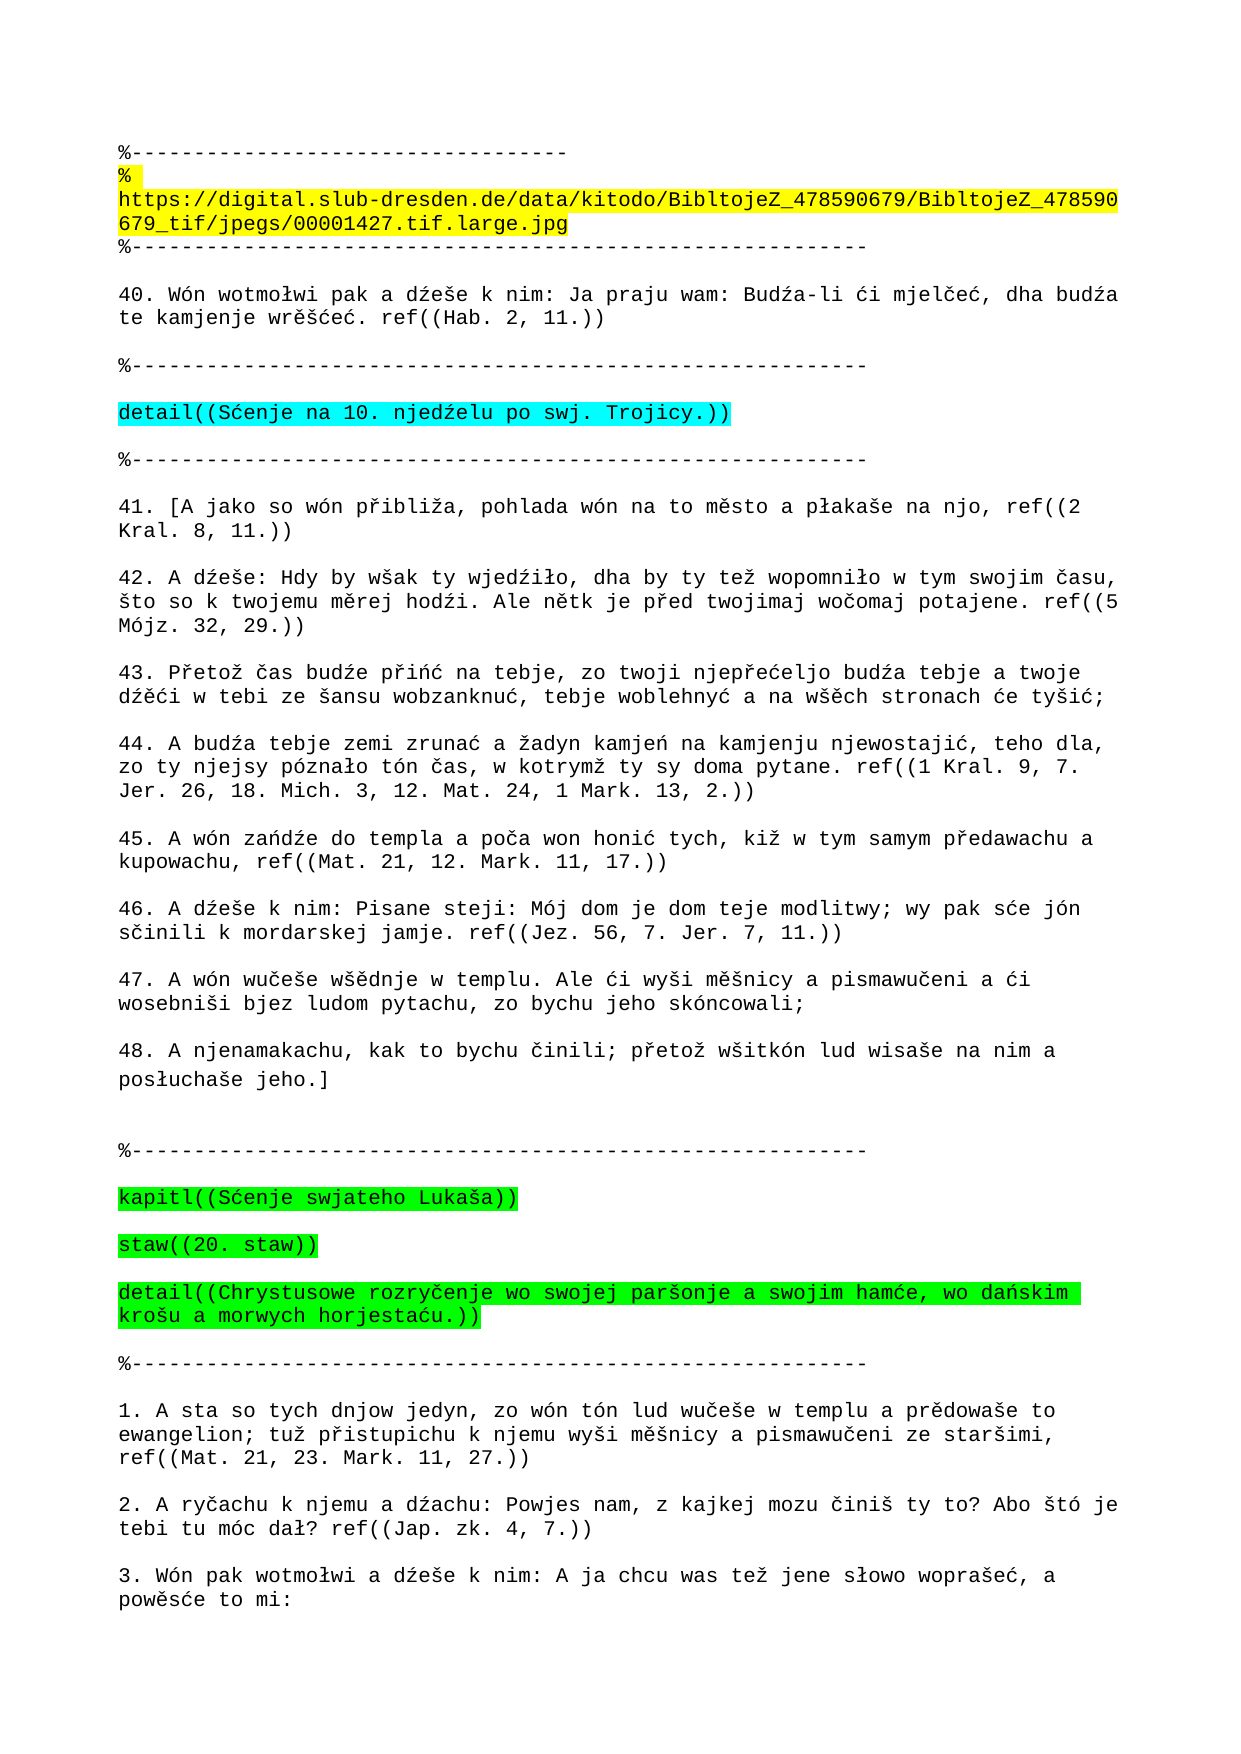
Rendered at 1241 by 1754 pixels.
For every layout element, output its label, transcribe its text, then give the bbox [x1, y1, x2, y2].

text % https://digital.slub-dresden.de/data/kitodo/BibltojeZ_478590679/BibltojeZ_478590679_tif/jpegs/00001427.tif.large.jpg [118, 165, 1122, 236]
text %----------------------------------------------------------- [118, 1353, 1122, 1376]
text kapitl((Sćenje swjateho Lukaša)) [118, 1187, 1122, 1211]
text 42. A dźeše: Hdy by wšak ty wjedźiło, dha by ty tež wopomniło w tym swojim času, što so k twojemu měrej hodźi. Ale nětk je před twojimaj wočomaj potajene. ref((5 Mójz. 32, 29.)) [118, 567, 1122, 638]
text detail((Chrystusowe rozryčenje wo swojej paršonje a swojim hamće, wo dańskim krošu a morwych horjestaću.)) [118, 1282, 1122, 1329]
text 40. Wón wotmołwi pak a dźeše k nim: Ja praju wam: Budźa-li ći mjelčeć, dha budźa te kamjenje wrěšćeć. ref((Hab. 2, 11.)) [118, 284, 1122, 331]
text 2. A ryčachu k njemu a dźachu: Powjes nam, z kajkej mozu činiš ty to? Abo štó je tebi tu móc dał? ref((Jap. zk. 4, 7.)) [118, 1494, 1122, 1542]
text %----------------------------------- [118, 142, 1122, 165]
text 45. A wón zańdźe do templa a poča won honić tych, kiž w tym samym předawachu a kupowachu, ref((Mat. 21, 12. Mark. 11, 17.)) [118, 827, 1122, 875]
text 47. A wón wučeše wšědnje w templu. Ale ći wyši měšnicy a pismawučeni a ći wosebniši bjez ludom pytachu, zo bychu jeho skóncowali; [118, 969, 1122, 1017]
text 43. Přetož čas budźe přińć na tebje, zo twoji njepřećeljo budźa tebje a twoje dźěći w tebi ze šansu wobzanknuć, tebje woblehnyć a na wšěch stronach će tyšić; [118, 662, 1122, 709]
text 46. A dźeše k nim: Pisane steji: Mój dom je dom teje modlitwy; wy pak sće jón sčinili k mordarskej jamje. ref((Jez. 56, 7. Jer. 7, 11.)) [118, 898, 1122, 946]
text 48. A njenamakachu, kak to bychu činili; přetož wšitkón lud wisaše na nim a posłuchaše jeho.] [118, 1040, 1122, 1092]
text 41. [A jako so wón přibliža, pohlada wón na to město a płakaše na njo, ref((2 Kral. 8, 11.)) [118, 496, 1122, 544]
text 44. A budźa tebje zemi zrunać a žadyn kamjeń na kamjenju njewostajić, teho dla, zo ty njejsy póznało tón čas, w kotrymž ty sy doma pytane. ref((1 Kral. 9, 7. Jer. 26, 18. Mich. 3, 12. Mat. 24, 1 Mark. 13, 2.)) [118, 733, 1122, 804]
text %----------------------------------------------------------- [118, 449, 1122, 473]
text 3. Wón pak wotmołwi a dźeše k nim: A ja chcu was tež jene słowo woprašeć, a powěsće to mi: [118, 1565, 1122, 1613]
text %----------------------------------------------------------- [118, 1140, 1122, 1163]
text staw((20. staw)) [118, 1234, 1122, 1258]
text detail((Sćenje na 10. njedźelu po swj. Trojicy.)) [118, 402, 1122, 426]
text %----------------------------------------------------------- [118, 236, 1122, 260]
text %----------------------------------------------------------- [118, 354, 1122, 378]
text 1. A sta so tych dnjow jedyn, zo wón tón lud wučeše w templu a prědowaše to ewangelion; tuž přistupichu k njemu wyši měšnicy a pismawučeni ze staršimi, ref((Mat. 21, 23. Mark. 11, 27.)) [118, 1400, 1122, 1471]
